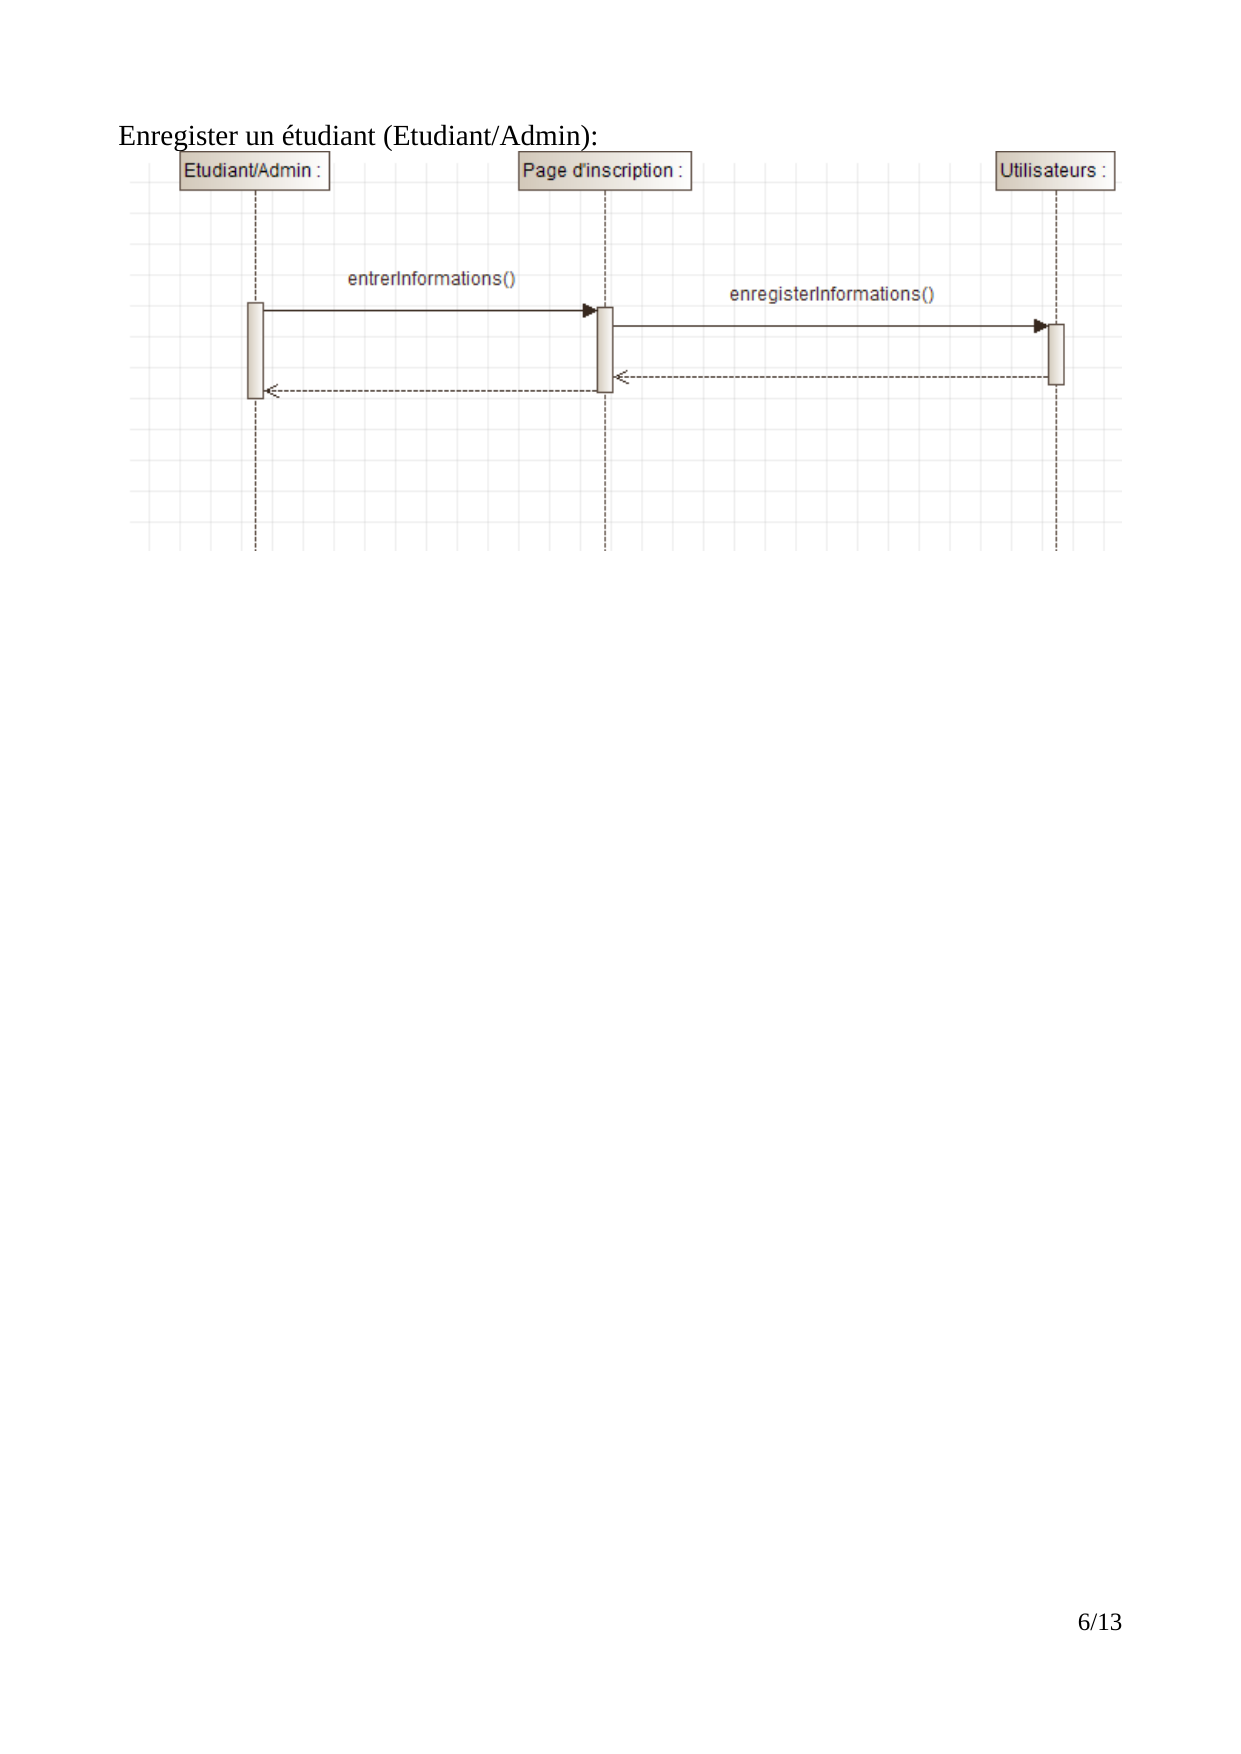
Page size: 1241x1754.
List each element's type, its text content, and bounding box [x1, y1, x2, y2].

text Enregister un étudiant (Etudiant/Admin): [118, 118, 1122, 151]
picture [118, 151, 1122, 551]
